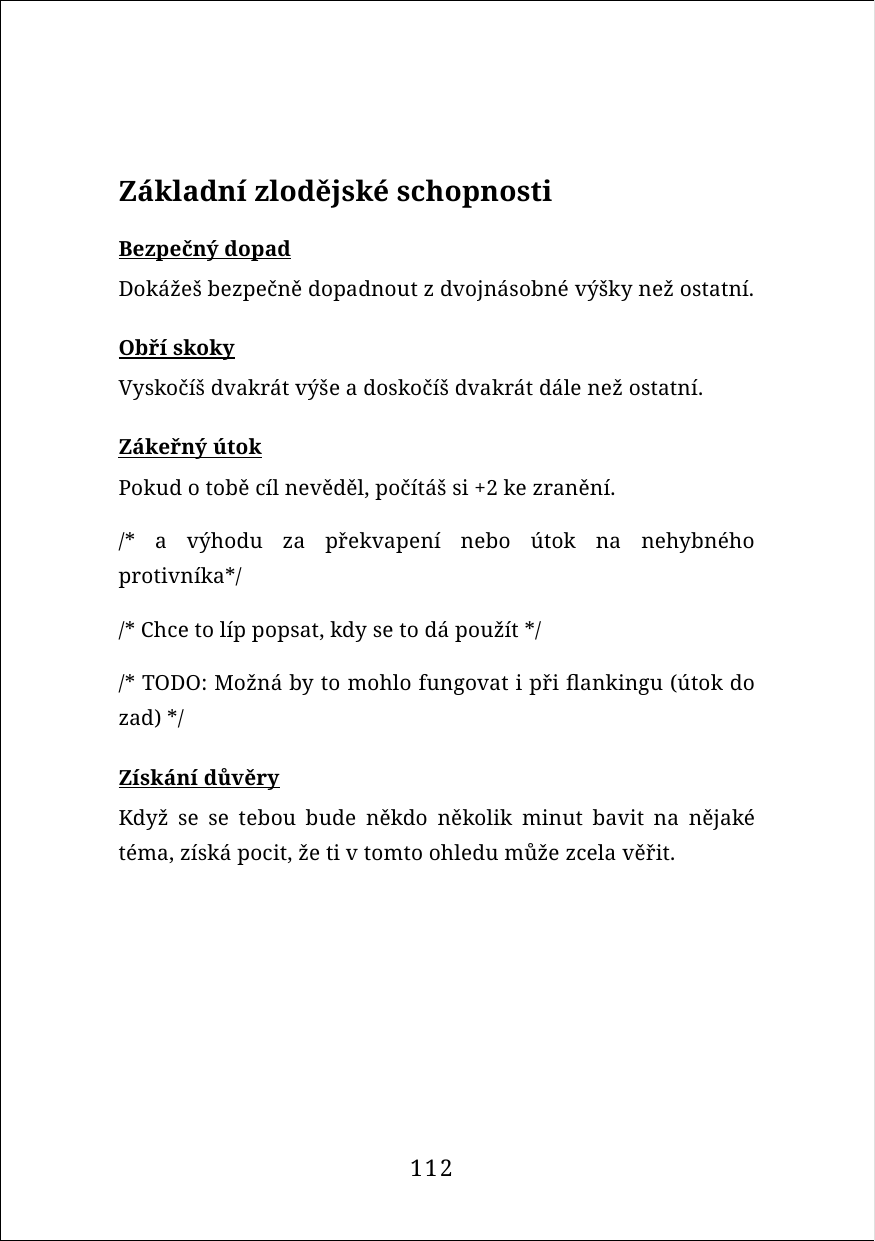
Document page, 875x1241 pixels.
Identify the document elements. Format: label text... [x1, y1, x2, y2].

text /* TODO: Možná by to mohlo fungovat i při flankingu (útok do zad) */ [118, 668, 756, 732]
text /* Chce to líp popsat, kdy se to dá použít */ [118, 615, 756, 643]
text Dokážeš bezpečně dopadnout z dvojnásobné výšky než ostatní. [118, 274, 756, 302]
subtitle Obří skoky [118, 333, 756, 362]
text /* a výhodu za překvapení nebo útok na nehybného protivníka*/ [118, 526, 756, 590]
subtitle Bezpečný dopad [118, 234, 756, 262]
text Když se se tebou bude někdo několik minut bavit na nějaké téma, získá pocit, že ti v tomto ohledu může zcela věřit. [118, 803, 756, 867]
subtitle Základní zlodějské schopnosti [118, 172, 756, 210]
text Vyskočíš dvakrát výše a doskočíš dvakrát dále než ostatní. [118, 373, 756, 402]
text Pokud o tobě cíl nevěděl, počítáš si +2 ke zranění. [118, 473, 756, 501]
subtitle Zákeřný útok [118, 432, 756, 461]
subtitle Získání důvěry [118, 763, 756, 791]
